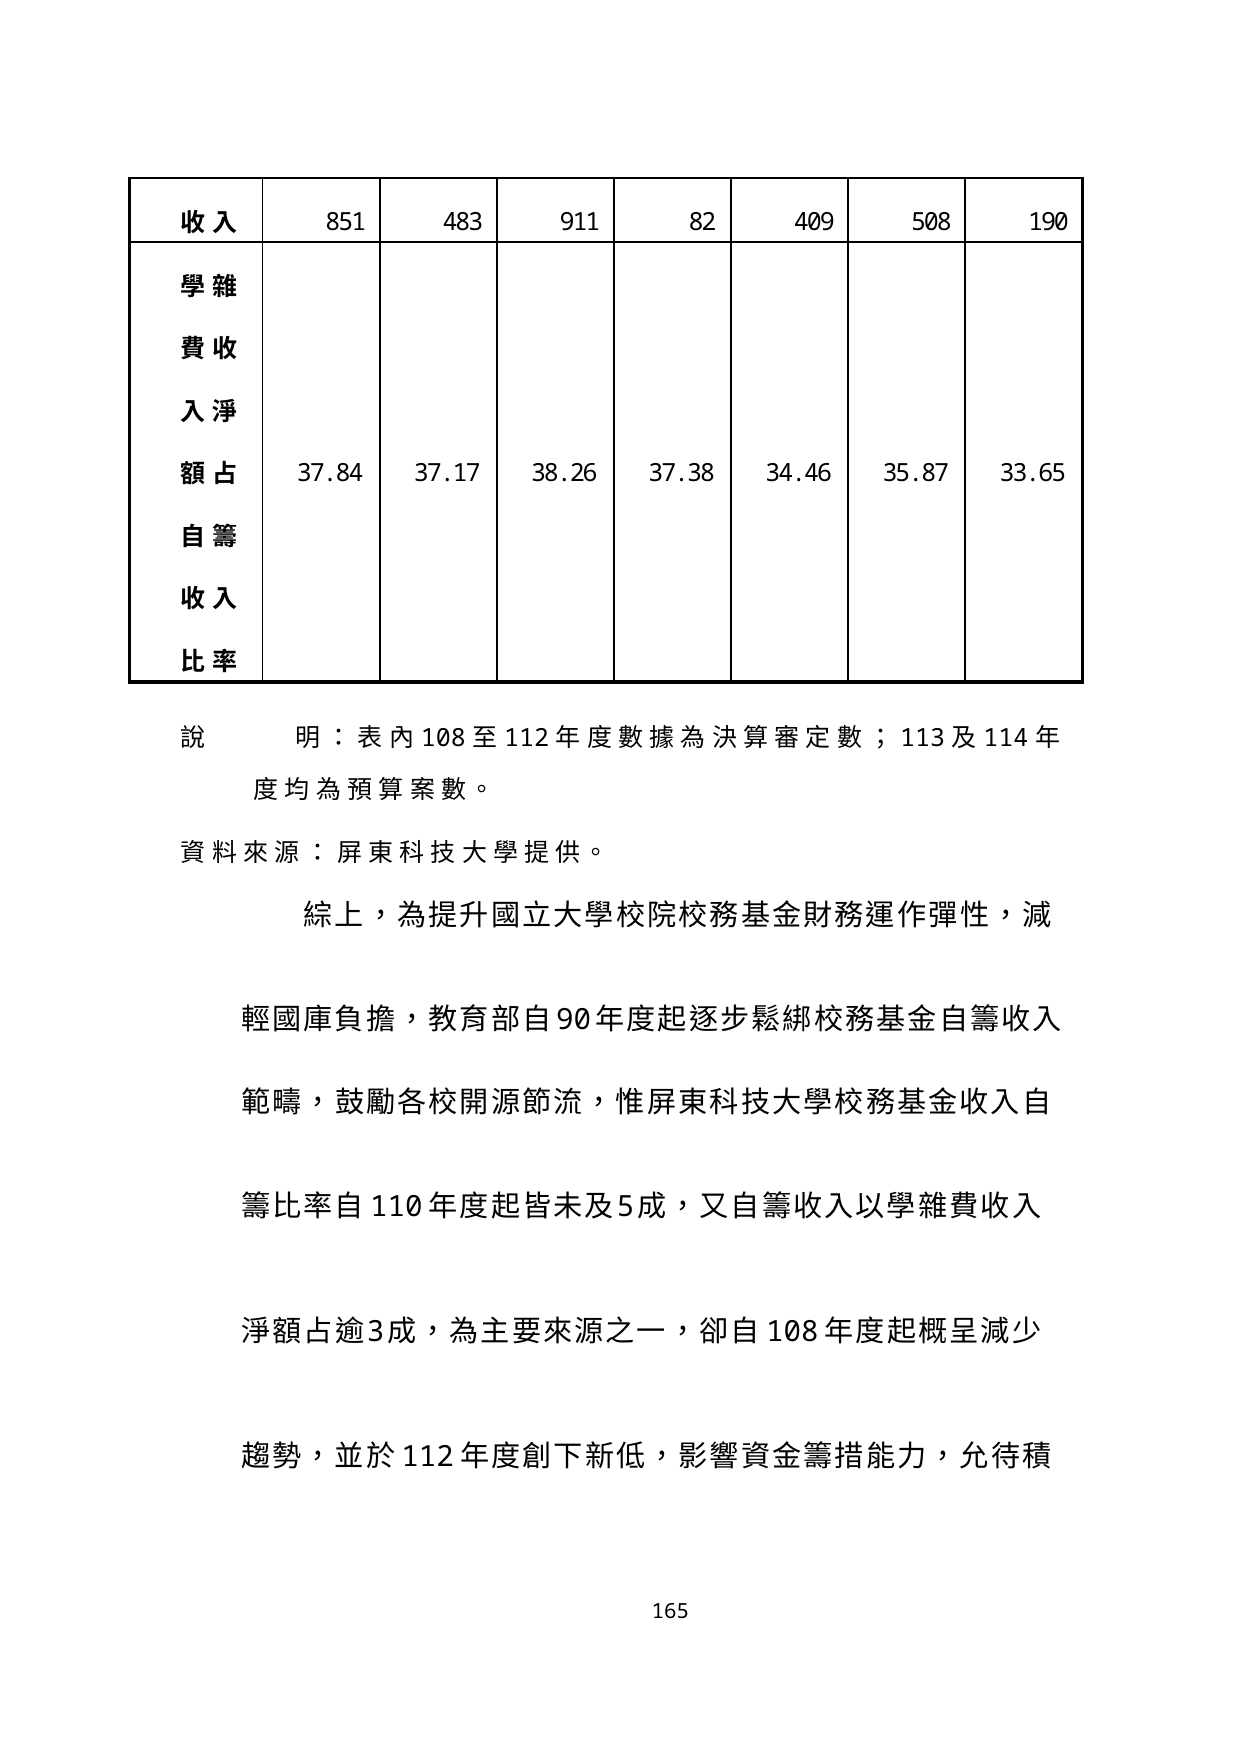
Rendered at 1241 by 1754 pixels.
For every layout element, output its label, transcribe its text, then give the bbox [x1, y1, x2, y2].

table_cell 508 [849, 179, 964, 241]
table_cell 收入 [131, 179, 262, 241]
table_cell 37.84 [263, 243, 379, 680]
table_cell 35.87 [849, 243, 964, 680]
text 綜上，為提升國立大學校院校務基金財務運作彈性，減輕國庫負擔，教育部自90年度起逐步鬆綁校務基金自籌收入範疇，鼓勵各校開源節流，惟屏東科技大學校務基金收入自籌比率自110年度起皆未及5成，又自籌收入以學雜費收入淨額占逾3成，為主要來源之一，卻自108年度起概呈減少趨勢，並於112年度創下新低，影響資金籌措能力，允待積 [236, 871, 1063, 1496]
table_cell 851 [263, 179, 379, 241]
table_cell 483 [381, 179, 496, 241]
table_cell 190 [966, 179, 1081, 241]
table_cell 82 [615, 179, 730, 241]
table_cell 33.65 [966, 243, 1081, 680]
table_cell 38.26 [498, 243, 613, 680]
table_cell 34.46 [732, 243, 847, 680]
text 資料來源：屏東科技大學提供。 [119, 808, 1063, 871]
table_cell 37.38 [615, 243, 730, 680]
text 說 明：表內108至112年度數據為決算審定數；113及114年度均為預算案數。 [119, 683, 1063, 808]
table_cell 409 [732, 179, 847, 241]
table_cell 37.17 [381, 243, 496, 680]
table_cell 911 [498, 179, 613, 241]
table_cell 學雜費收入淨額占自籌收入比率 [131, 243, 262, 680]
